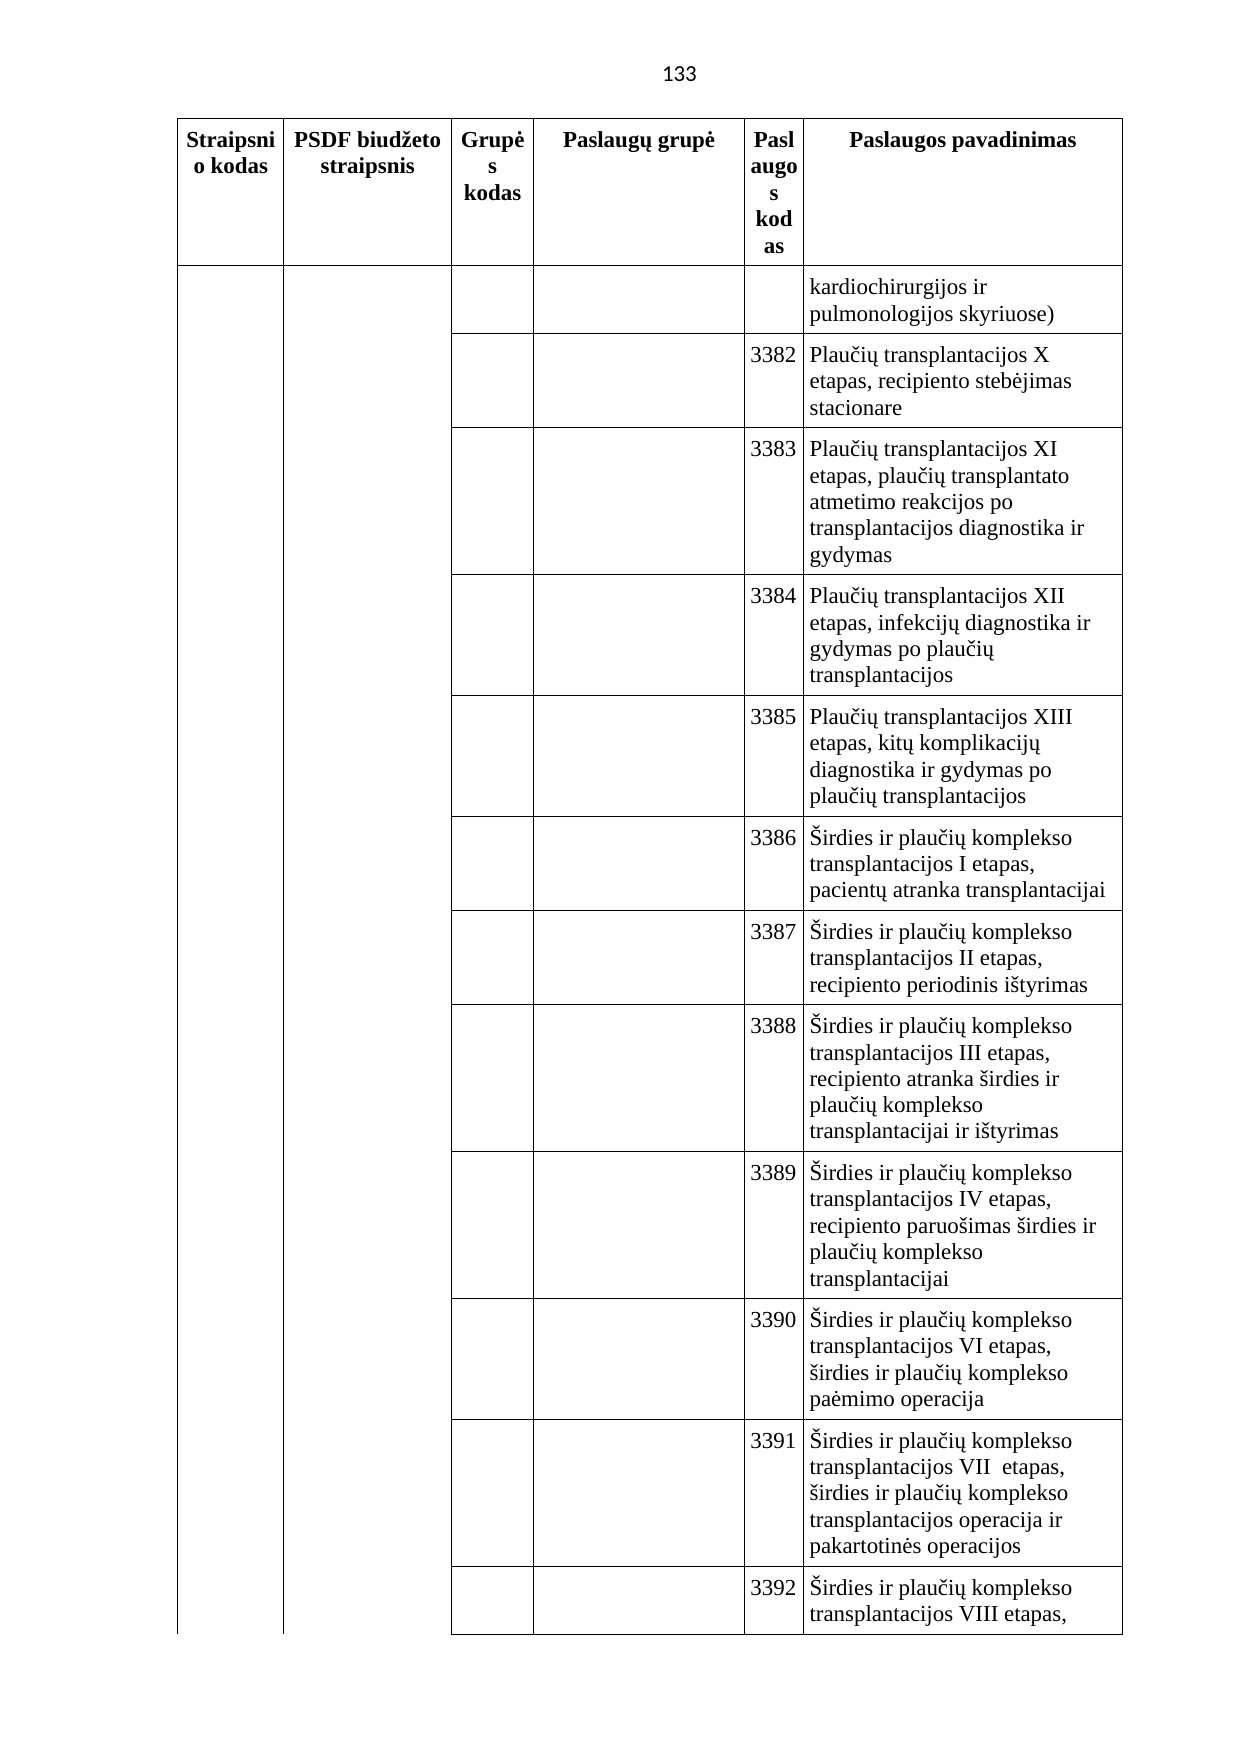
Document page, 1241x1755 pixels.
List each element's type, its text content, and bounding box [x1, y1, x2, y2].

table_cell Širdies ir plaučių komplekso transplantacijos II etapas, recipiento periodinis ištyrimas [804, 911, 1122, 1004]
table_cell [452, 1005, 533, 1151]
table_cell [178, 427, 283, 574]
table_cell [745, 266, 803, 333]
table_cell [534, 696, 744, 816]
table_cell Širdies ir plaučių komplekso transplantacijos VII etapas, širdies ir plaučių komplekso transplantacijos operacija ir pakartotinės operacijos [804, 1420, 1122, 1566]
table_cell [284, 1566, 451, 1633]
table_cell [178, 816, 283, 910]
table_cell [178, 266, 283, 333]
table_cell [534, 1420, 744, 1566]
table_cell Širdies ir plaučių komplekso transplantacijos VIII etapas, [804, 1567, 1122, 1633]
table_cell Plaučių transplantacijos X etapas, recipiento stebėjimas stacionare [804, 334, 1122, 427]
table_cell [284, 695, 451, 816]
table_cell 3382 [745, 334, 803, 427]
table_header PSDF biudžeto straipsnis [284, 119, 451, 265]
table_cell [178, 1566, 283, 1633]
table_cell Plaučių transplantacijos XIII etapas, kitų komplikacijų diagnostika ir gydymas po plaučių transplantacijos [804, 696, 1122, 816]
table_cell [534, 817, 744, 910]
table_cell 3383 [745, 428, 803, 574]
table_header Grupės kodas [452, 119, 533, 265]
table_cell [452, 575, 533, 695]
table_cell Širdies ir plaučių komplekso transplantacijos I etapas, pacientų atranka transplantacijai [804, 817, 1122, 910]
table_cell [178, 910, 283, 1004]
table_cell [452, 1567, 533, 1633]
table_cell kardiochirurgijos ir pulmonologijos skyriuose) [804, 266, 1122, 333]
table_cell [452, 428, 533, 574]
table_cell [452, 817, 533, 910]
table_cell [534, 428, 744, 574]
table_cell Plaučių transplantacijos XI etapas, plaučių transplantato atmetimo reakcijos po transplantacijos diagnostika ir gydymas [804, 428, 1122, 574]
table_cell [534, 266, 744, 333]
table_cell [178, 333, 283, 427]
table_cell [178, 574, 283, 695]
table_cell [534, 1567, 744, 1633]
table_cell [178, 695, 283, 816]
table_cell 3388 [745, 1005, 803, 1151]
table_cell [534, 1299, 744, 1419]
table_cell Širdies ir plaučių komplekso transplantacijos III etapas, recipiento atranka širdies ir plaučių komplekso transplantacijai ir ištyrimas [804, 1005, 1122, 1151]
table_header Paslaugos pavadinimas [804, 119, 1122, 265]
table_cell [284, 910, 451, 1004]
table_cell [284, 574, 451, 695]
table_cell [452, 1152, 533, 1298]
table_cell [284, 333, 451, 427]
table_cell [534, 1152, 744, 1298]
table_cell [284, 1419, 451, 1566]
table_cell 3384 [745, 575, 803, 695]
table_cell [452, 1299, 533, 1419]
table_cell 3387 [745, 911, 803, 1004]
table_cell [534, 1005, 744, 1151]
table_cell Plaučių transplantacijos XII etapas, infekcijų diagnostika ir gydymas po plaučių transplantacijos [804, 575, 1122, 695]
table_cell [452, 696, 533, 816]
table_cell [452, 266, 533, 333]
table_cell 3385 [745, 696, 803, 816]
table_cell [534, 911, 744, 1004]
table_cell 3392 [745, 1567, 803, 1633]
table_cell [178, 1419, 283, 1566]
table_cell 3389 [745, 1152, 803, 1298]
table_cell [178, 1151, 283, 1298]
table_cell [178, 1004, 283, 1151]
table_cell [284, 816, 451, 910]
table_cell [452, 911, 533, 1004]
table_cell [284, 427, 451, 574]
table_header Paslaugos kodas [745, 119, 803, 265]
table_cell [284, 1151, 451, 1298]
table_cell 3390 [745, 1299, 803, 1419]
table_cell Širdies ir plaučių komplekso transplantacijos VI etapas, širdies ir plaučių komplekso paėmimo operacija [804, 1299, 1122, 1419]
table_cell [178, 1298, 283, 1419]
table_cell [534, 334, 744, 427]
table_header Straipsnio kodas [178, 119, 283, 265]
table_cell [284, 1004, 451, 1151]
table_header Paslaugų grupė [534, 119, 744, 265]
table_cell [284, 1298, 451, 1419]
table_cell [534, 575, 744, 695]
table_cell Širdies ir plaučių komplekso transplantacijos IV etapas, recipiento paruošimas širdies ir plaučių komplekso transplantacijai [804, 1152, 1122, 1298]
table_cell [452, 334, 533, 427]
table_cell [284, 266, 451, 333]
table_cell 3391 [745, 1420, 803, 1566]
table_cell [452, 1420, 533, 1566]
table_cell 3386 [745, 817, 803, 910]
